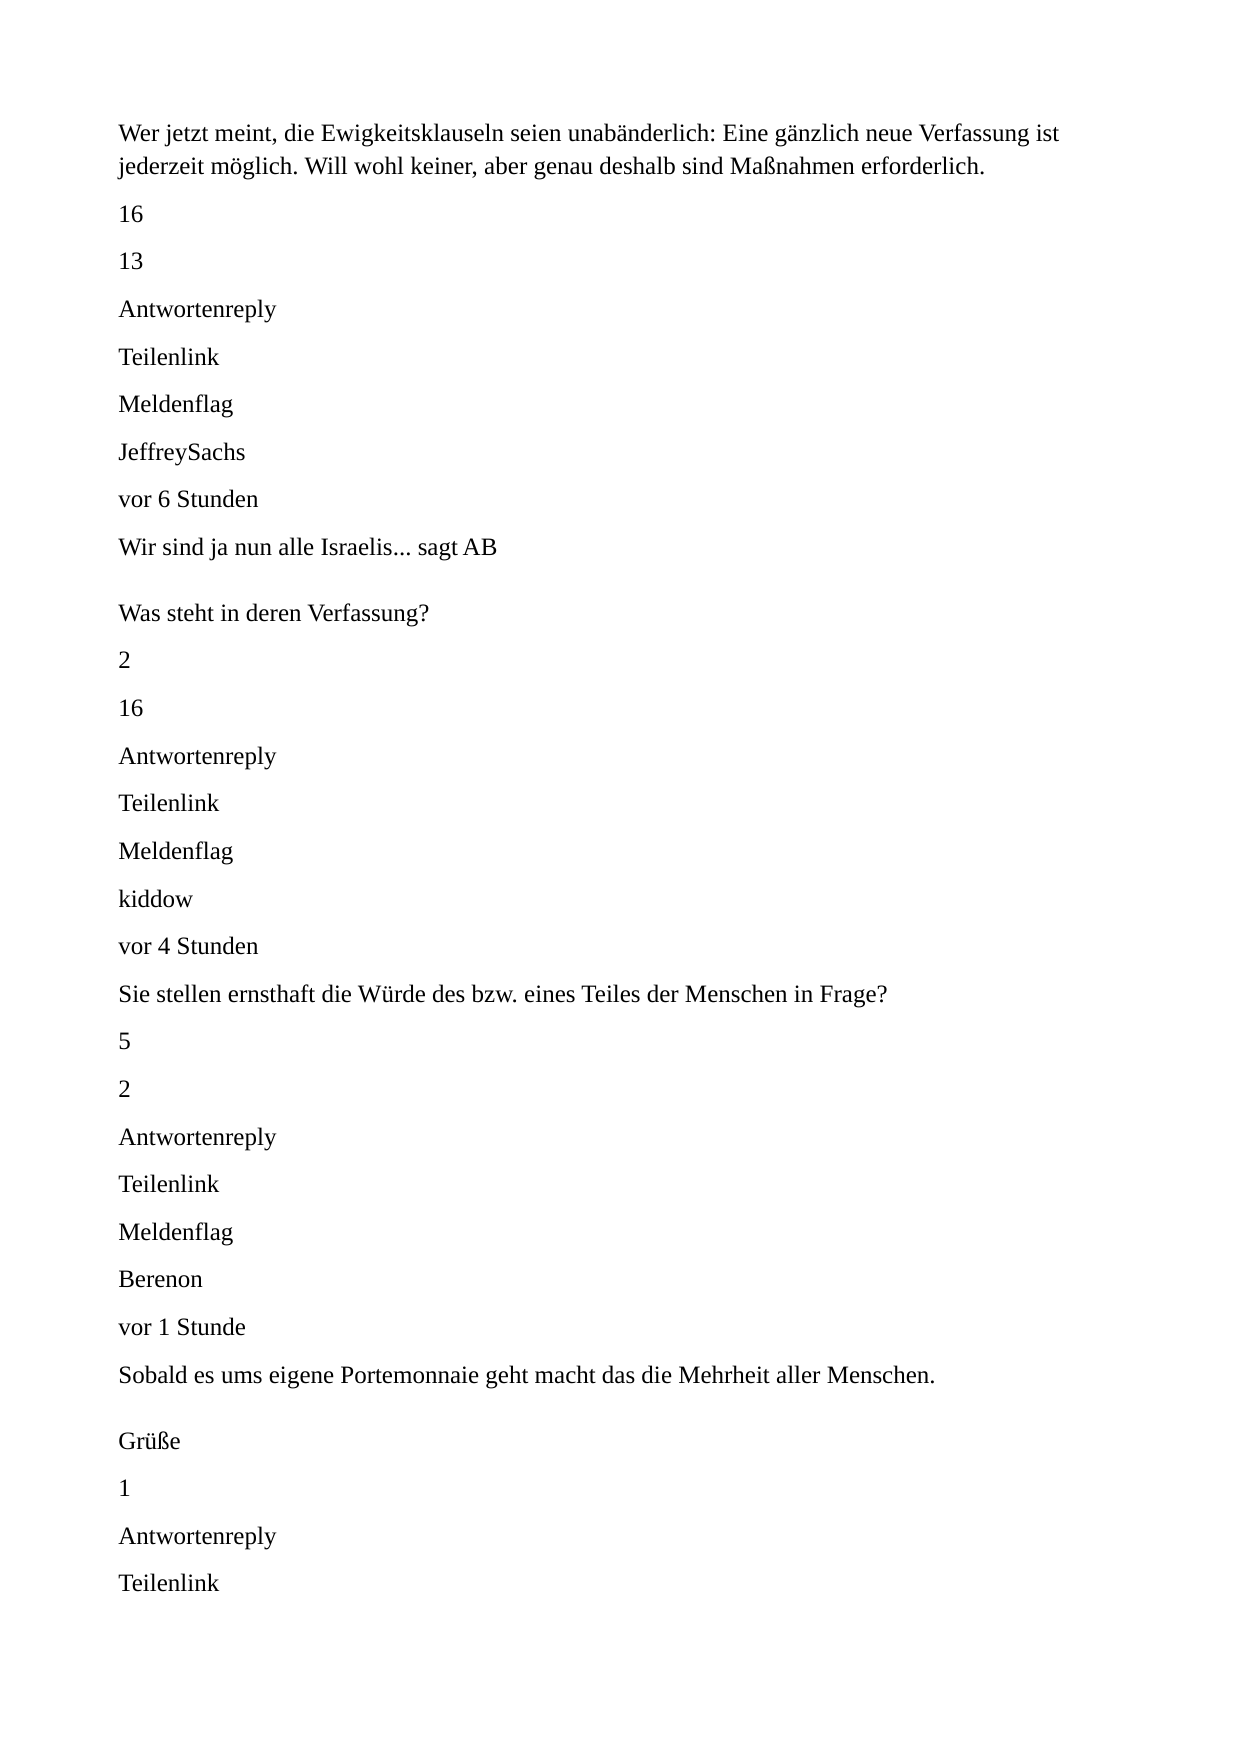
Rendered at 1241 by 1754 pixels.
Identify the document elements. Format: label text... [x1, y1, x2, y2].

text 16 [118, 199, 1122, 227]
text 5 [118, 1026, 1122, 1055]
text Meldenflag [118, 836, 1122, 865]
text Berenon [118, 1264, 1122, 1293]
text kiddow [118, 884, 1122, 912]
text Meldenflag [118, 389, 1122, 418]
text 2 [118, 646, 1122, 674]
text 1 [118, 1473, 1122, 1502]
text Sie stellen ernsthaft die Würde des bzw. eines Teiles der Menschen in Frage? [118, 979, 1122, 1008]
text Wir sind ja nun alle Israelis... sagt AB Was steht in deren Verfassung? [118, 532, 1122, 627]
text Meldenflag [118, 1217, 1122, 1246]
text Teilenlink [118, 1169, 1122, 1198]
text Antwortenreply [118, 1122, 1122, 1150]
text Teilenlink [118, 788, 1122, 817]
text Antwortenreply [118, 294, 1122, 323]
text Sobald es ums eigene Portemonnaie geht macht das die Mehrheit aller Menschen. Grüße [118, 1360, 1122, 1454]
text Antwortenreply [118, 1521, 1122, 1550]
text 16 [118, 693, 1122, 722]
text Teilenlink [118, 1568, 1122, 1597]
text 13 [118, 246, 1122, 275]
text vor 1 Stunde [118, 1312, 1122, 1341]
text vor 4 Stunden [118, 931, 1122, 960]
text 2 [118, 1074, 1122, 1103]
text vor 6 Stunden [118, 484, 1122, 513]
text JeffreySachs [118, 437, 1122, 466]
text Teilenlink [118, 342, 1122, 370]
text Wer jetzt meint, die Ewigkeitsklauseln seien unabänderlich: Eine gänzlich neue Verfassung ist jederzeit möglich. Will wohl keiner, aber genau deshalb sind Maßnahmen erforderlich. [118, 118, 1122, 180]
text Antwortenreply [118, 741, 1122, 769]
